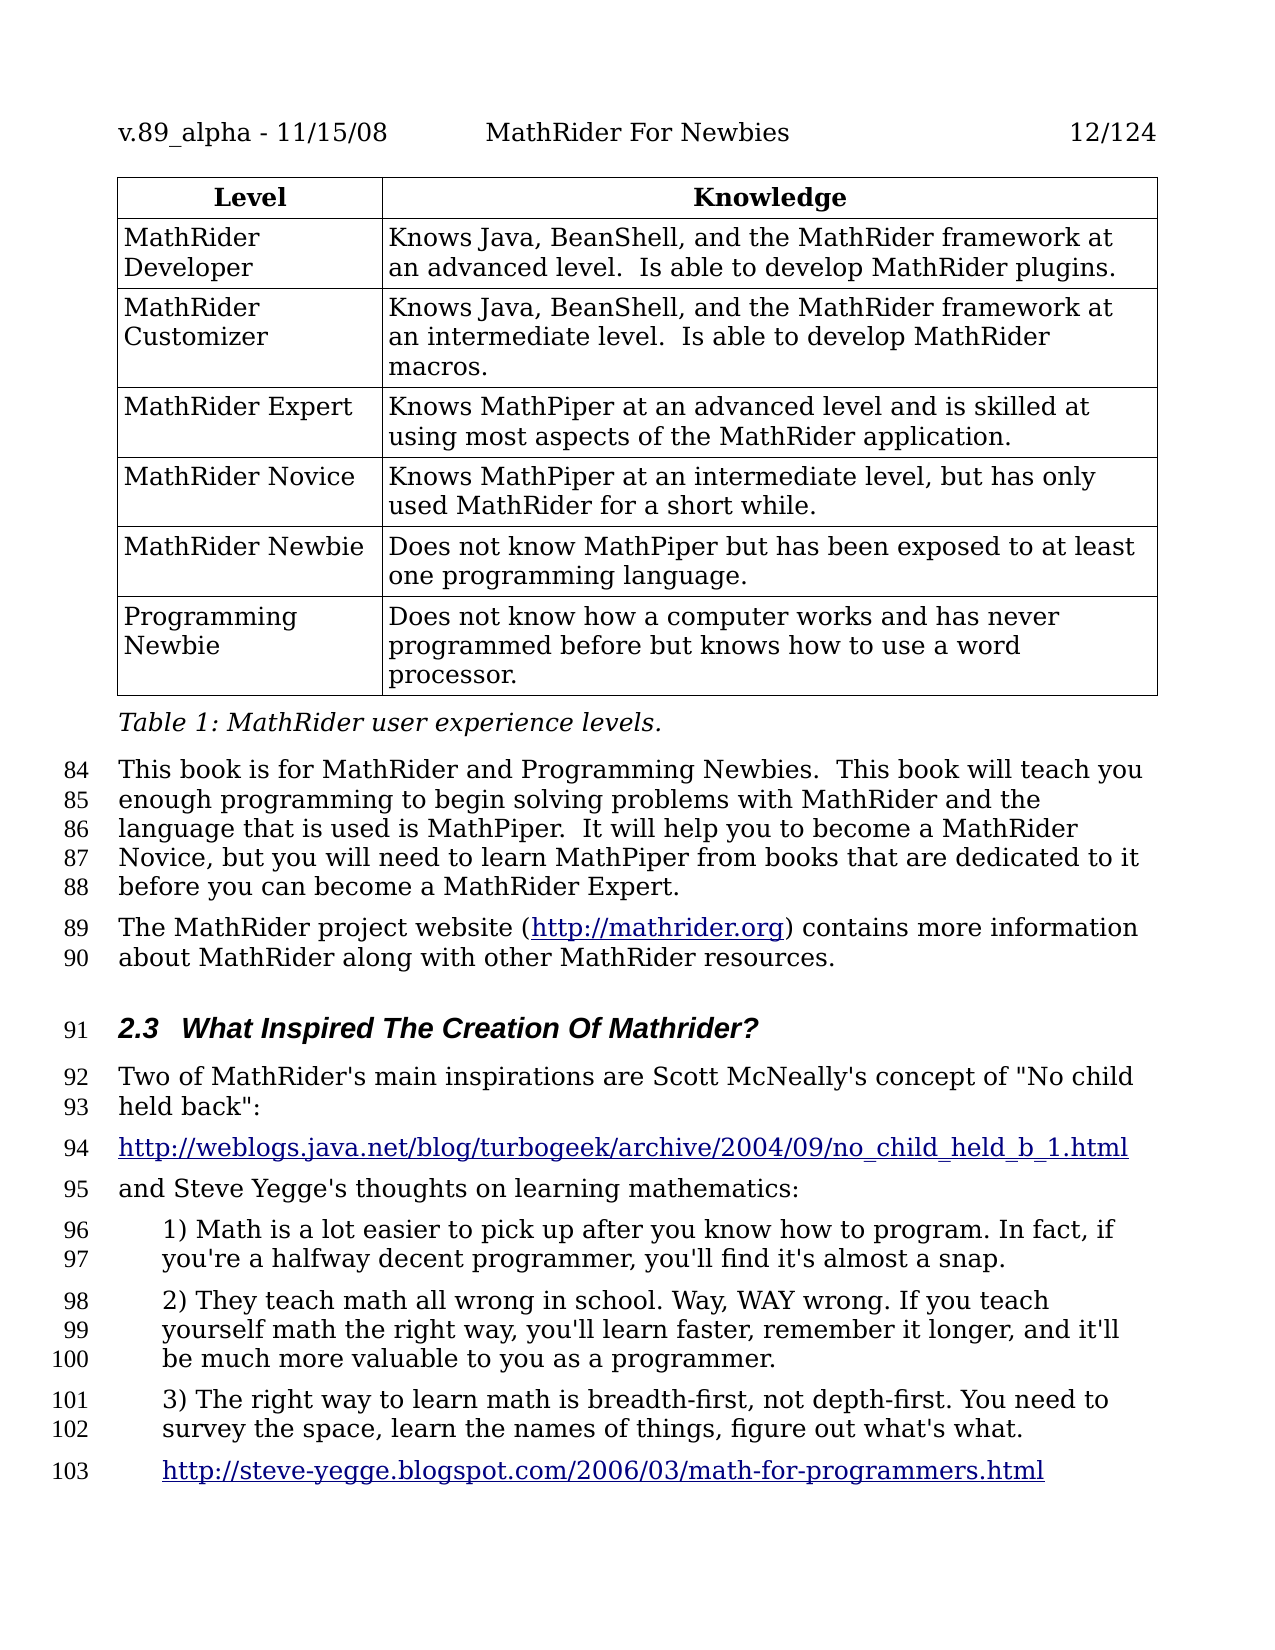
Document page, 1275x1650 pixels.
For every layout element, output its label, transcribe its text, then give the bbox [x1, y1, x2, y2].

text This book is for MathRider and Programming Newbies. This book will teach you enough programming to begin solving problems with MathRider and the language that is used is MathPiper. It will help you to become a MathRider Novice, but you will need to learn MathPiper from books that are dedicated to it before you can become a MathRider Expert. [118, 756, 1157, 902]
text Table 1: MathRider user experience levels. [118, 708, 1157, 737]
text 1) Math is a lot easier to pick up after you know how to program. In fact, if you're a halfway decent programmer, you'll find it's almost a snap. [162, 1216, 1157, 1274]
text The MathRider project website (http://mathrider.org) contains more information about MathRider along with other MathRider resources. [118, 914, 1157, 972]
table_cell Does not know how a computer works and has never programmed before but knows how to use a word processor. [383, 597, 1157, 695]
table_cell MathRider Customizer [118, 289, 382, 387]
table_cell MathRider Expert [118, 388, 382, 457]
table_cell MathRider Novice [118, 458, 382, 526]
subtitle What Inspired The Creation Of Mathrider? [118, 1011, 1157, 1044]
text and Steve Yegge's thoughts on learning mathematics: [118, 1174, 1157, 1203]
table_cell Knows MathPiper at an advanced level and is skilled at using most aspects of the MathRider application. [383, 388, 1157, 457]
text 2) They teach math all wrong in school. Way, WAY wrong. If you teach yourself math the right way, you'll learn faster, remember it longer, and it'll be much more valuable to you as a programmer. [162, 1286, 1157, 1373]
text 3) The right way to learn math is breadth-first, not depth-first. You need to survey the space, learn the names of things, figure out what's what. [162, 1386, 1157, 1444]
table_cell MathRider Developer [118, 219, 382, 288]
table_cell MathRider Newbie [118, 527, 382, 596]
table_header Knowledge [383, 178, 1157, 218]
table_cell Does not know MathPiper but has been exposed to at least one programming language. [383, 527, 1157, 596]
table_cell Knows MathPiper at an intermediate level, but has only used MathRider for a short while. [383, 458, 1157, 526]
table_cell Knows Java, BeanShell, and the MathRider framework at an advanced level. Is able to develop MathRider plugins. [383, 219, 1157, 288]
text http://steve-yegge.blogspot.com/2006/03/math-for-programmers.html [162, 1456, 1157, 1485]
table_cell Knows Java, BeanShell, and the MathRider framework at an intermediate level. Is able to develop MathRider macros. [383, 289, 1157, 387]
text http://weblogs.java.net/blog/turbogeek/archive/2004/09/no_child_held_b_1.html [118, 1133, 1157, 1162]
table_cell Programming Newbie [118, 597, 382, 695]
table_header Level [118, 178, 382, 218]
text Two of MathRider's main inspirations are Scott McNeally's concept of "No child held back": [118, 1063, 1157, 1121]
